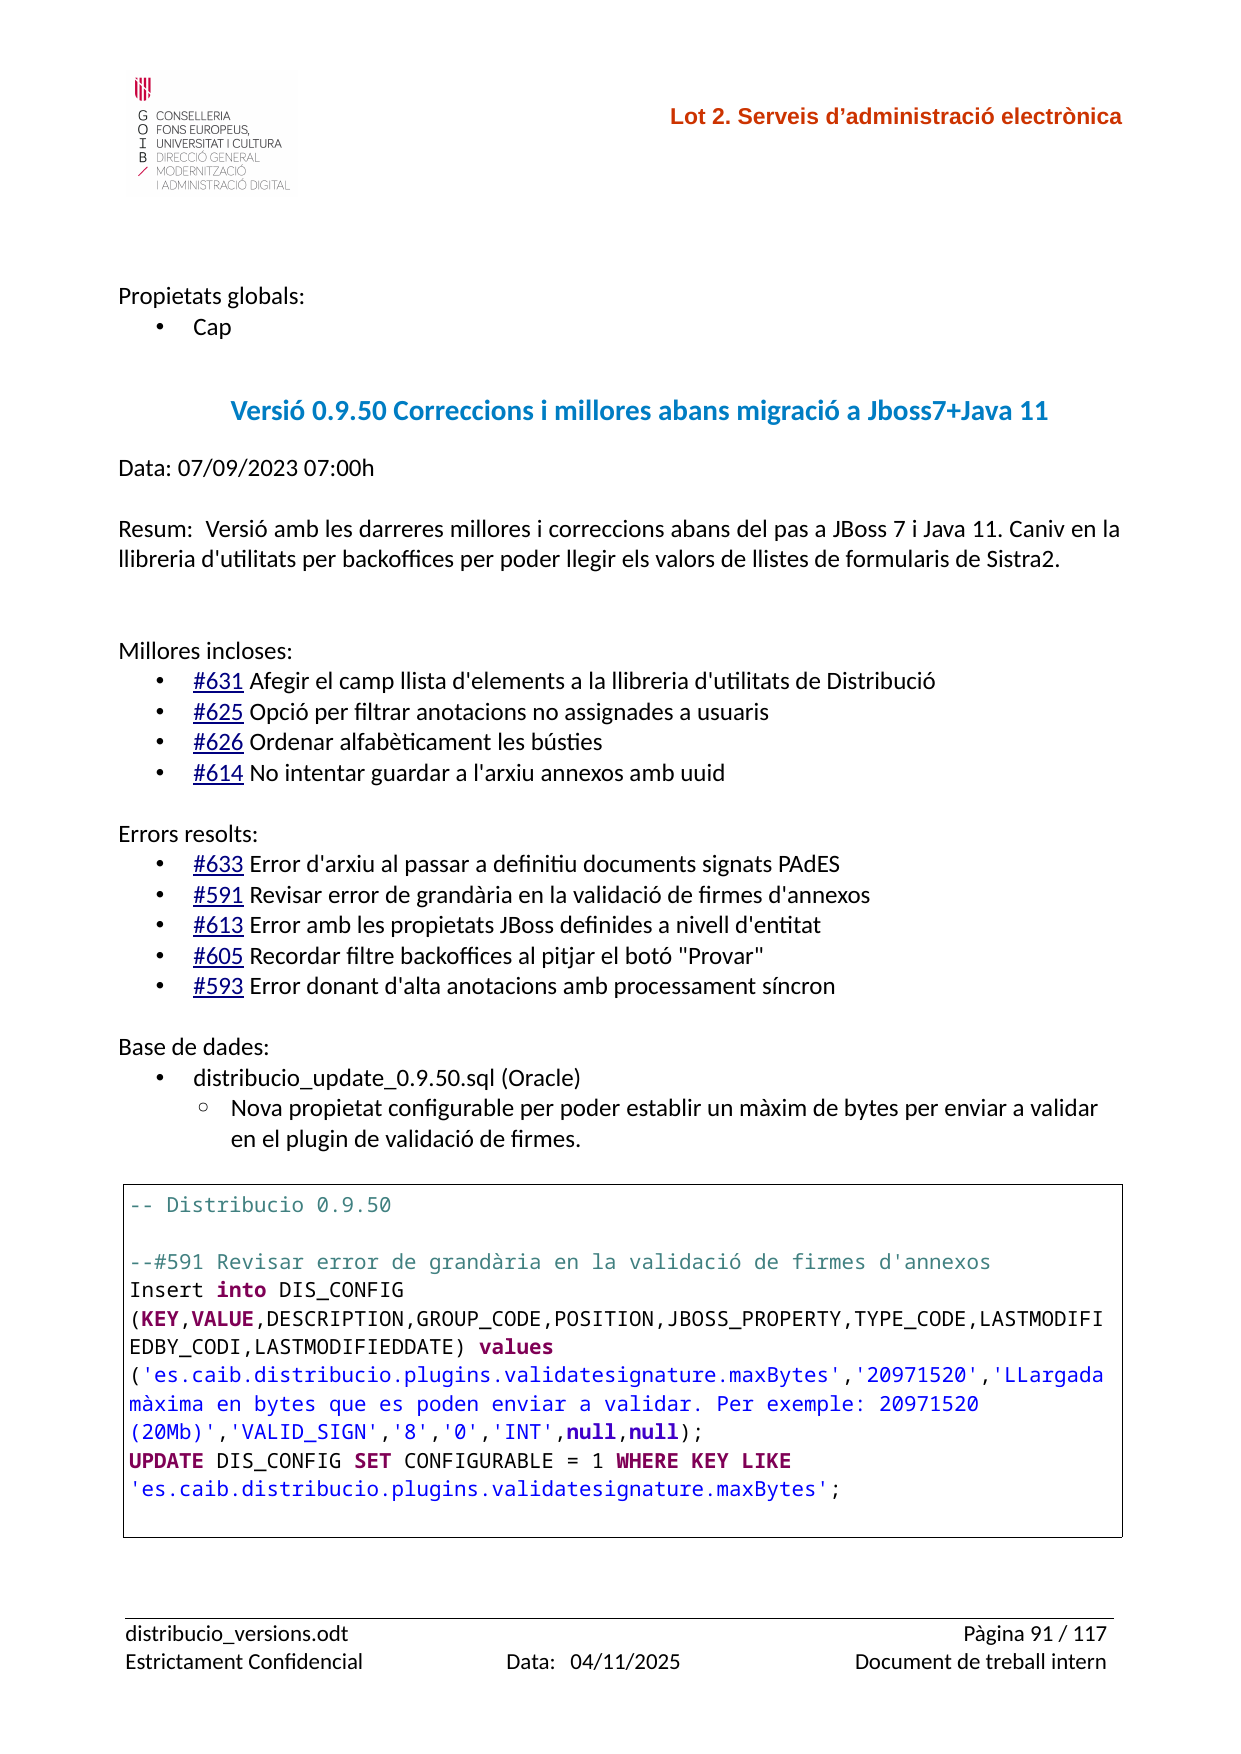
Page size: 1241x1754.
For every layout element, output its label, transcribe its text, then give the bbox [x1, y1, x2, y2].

list #605 Recordar filtre backoffices al pitjar el botó "Provar" [156, 940, 1122, 971]
list #593 Error donant d'alta anotacions amb processament síncron [156, 971, 1122, 1001]
text Errors resolts: [118, 818, 1122, 848]
list #625 Opció per filtrar anotacions no assignades a usuaris [156, 696, 1122, 726]
list Nova propietat configurable per poder establir un màxim de bytes per enviar a validar en el plugin de validació de firmes. [193, 1093, 1122, 1154]
text Data: 07/09/2023 07:00h [118, 452, 1122, 482]
list #631 Afegir el camp llista d'elements a la llibreria d'utilitats de Distribució [156, 665, 1122, 696]
list distribucio_update_0.9.50.sql (Oracle) [156, 1062, 1122, 1093]
list #591 Revisar error de grandària en la validació de firmes d'annexos [156, 879, 1122, 909]
text Resum: Versió amb les darreres millores i correccions abans del pas a JBoss 7 i Java 11. Caniv en la llibreria d'utilitats per backoffices per poder llegir els valors de llistes de formularis de Sistra2. [118, 513, 1122, 574]
list #633 Error d'arxiu al passar a definitiu documents signats PAdES [156, 848, 1122, 879]
text Base de dades: [118, 1032, 1122, 1062]
list #626 Ordenar alfabèticament les bústies [156, 726, 1122, 757]
text Millores incloses: [118, 635, 1122, 665]
text Propietats globals: [118, 280, 1122, 311]
picture [126, 70, 299, 197]
list #613 Error amb les propietats JBoss definides a nivell d'entitat [156, 909, 1122, 940]
list #614 No intentar guardar a l'arxiu annexos amb uuid [156, 757, 1122, 787]
list Cap [156, 311, 1122, 341]
table_header -- Distribucio 0.9.50 --#591 Revisar error de grandària en la validació de firmes d'annexos Insert into DIS_CONFIG (KEY,VALUE,DESCRIPTION,GROUP_CODE,POSITION,JBOSS_PROPERTY,TYPE_CODE,LASTMODIFIEDBY_CODI,LASTMODIFIEDDATE) values ('es.caib.distribucio.plugins.validatesignature.maxBytes','20971520','LLargada màxima en bytes que es poden enviar a validar. Per exemple: 20971520 (20Mb)','VALID_SIGN','8','0','INT',null,null); UPDATE DIS_CONFIG SET CONFIGURABLE = 1 WHERE KEY LIKE 'es.caib.distribucio.plugins.validatesignature.maxBytes'; [124, 1185, 1122, 1537]
subtitle Versió 0.9.50 Correccions i millores abans migració a Jboss7+Java 11 [153, 392, 1122, 428]
